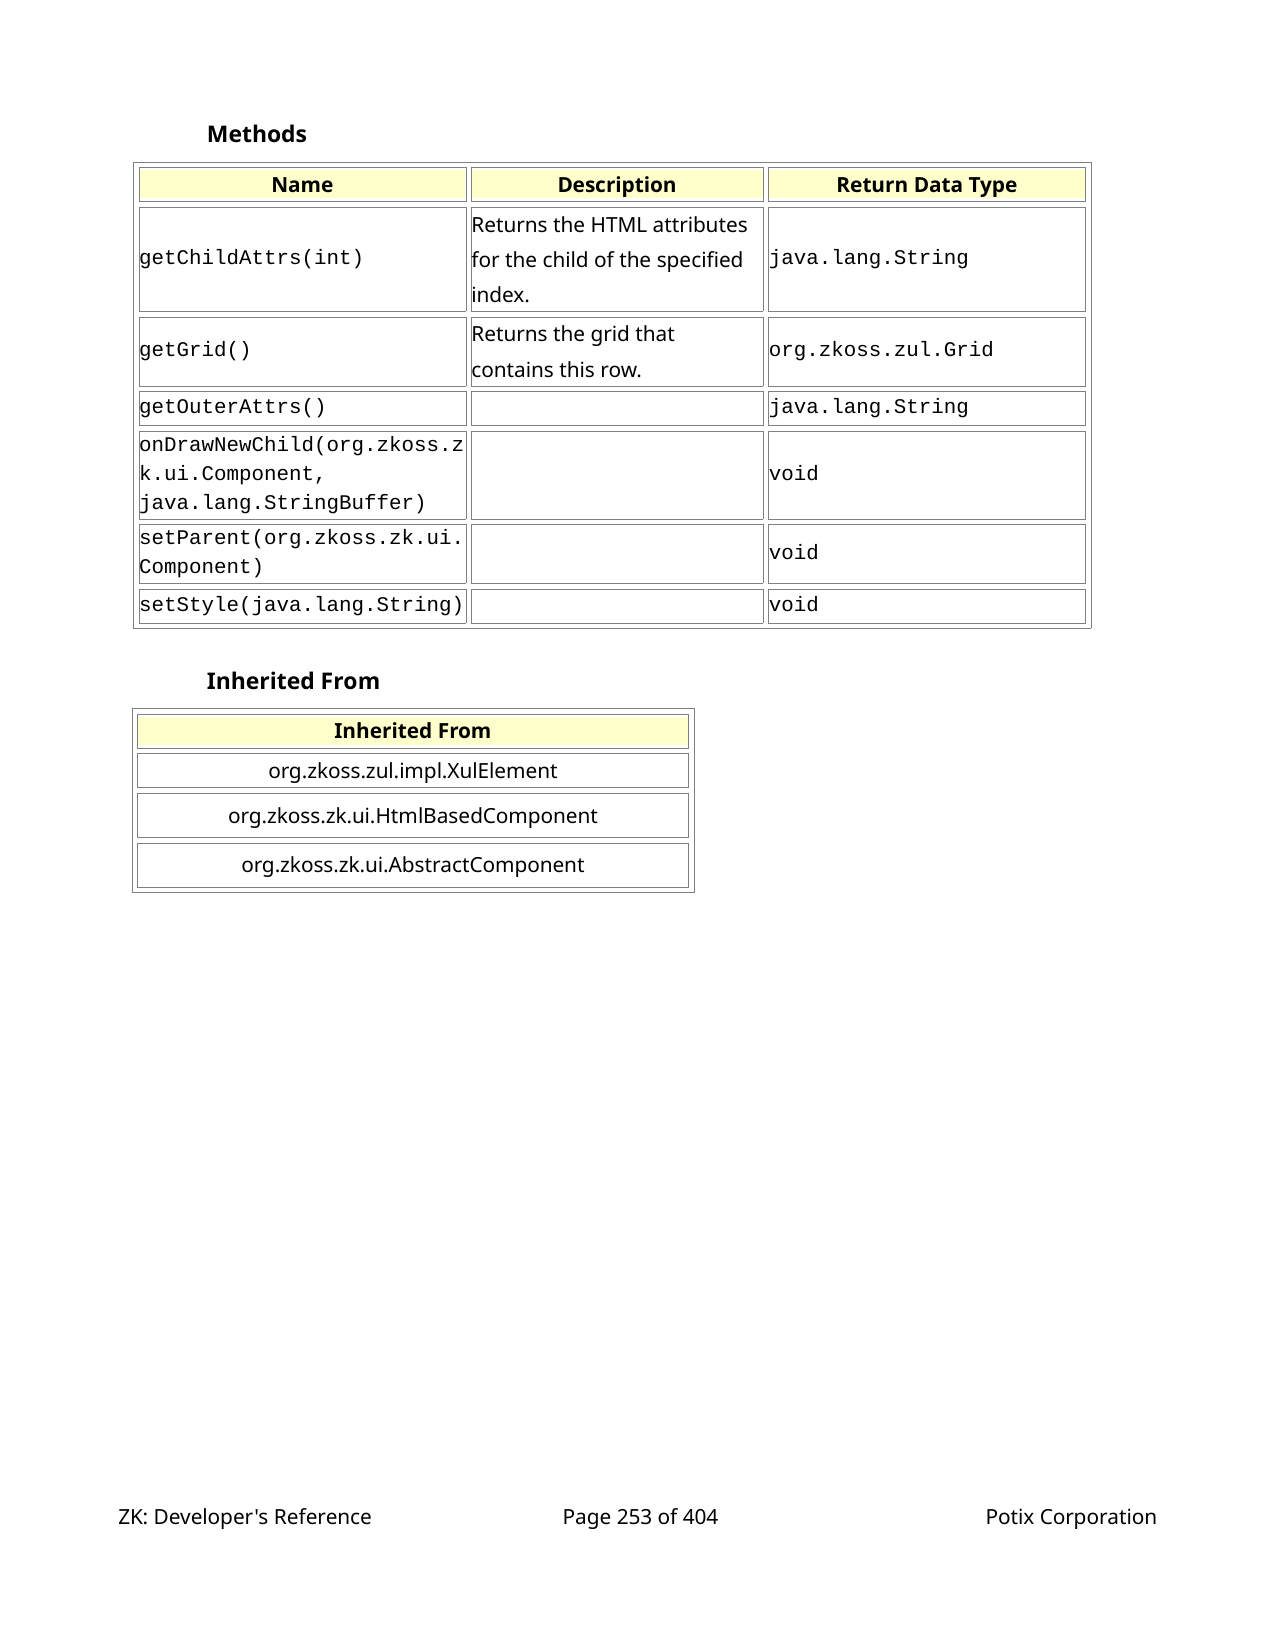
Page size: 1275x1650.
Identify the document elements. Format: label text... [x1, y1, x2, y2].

table_cell Returns the HTML attributes for the child of the specified index. [468, 201, 766, 311]
table_cell [468, 425, 766, 519]
table_header Inherited From [134, 709, 691, 748]
table_cell java.lang.String [766, 386, 1088, 425]
table_cell [472, 590, 763, 623]
table_header Return Data Type [766, 163, 1088, 201]
subtitle Methods [207, 118, 1157, 149]
table_cell void [766, 519, 1088, 583]
table_cell [468, 583, 766, 623]
table_cell [468, 386, 766, 425]
table_cell org.zkoss.zul.Grid [766, 311, 1088, 386]
table_header Name [136, 163, 468, 201]
table_cell getChildAttrs(int) [136, 201, 468, 311]
table_cell org.zkoss.zk.ui.HtmlBasedComponent [134, 787, 691, 837]
table_cell getOuterAttrs() [136, 386, 468, 425]
table_cell void [766, 425, 1088, 519]
subtitle Inherited From [207, 665, 1157, 696]
table_cell onDrawNewChild(org.zkoss.zk.ui.Component, java.lang.StringBuffer) [136, 425, 468, 519]
table_cell Returns the grid that contains this row. [468, 311, 766, 386]
table_cell java.lang.String [766, 201, 1088, 311]
table_cell getGrid() [136, 311, 468, 386]
table_cell [472, 432, 763, 519]
table_cell org.zkoss.zul.impl.XulElement [134, 748, 691, 787]
table_cell setParent(org.zkoss.zk.ui.Component) [136, 519, 468, 583]
table_cell org.zkoss.zk.ui.AbstractComponent [134, 837, 691, 887]
table_cell [472, 392, 763, 425]
table_cell [468, 519, 766, 583]
table_header Description [468, 163, 766, 201]
table_cell setStyle(java.lang.String) [136, 583, 468, 623]
table_cell [472, 525, 763, 583]
table_cell void [766, 583, 1088, 623]
